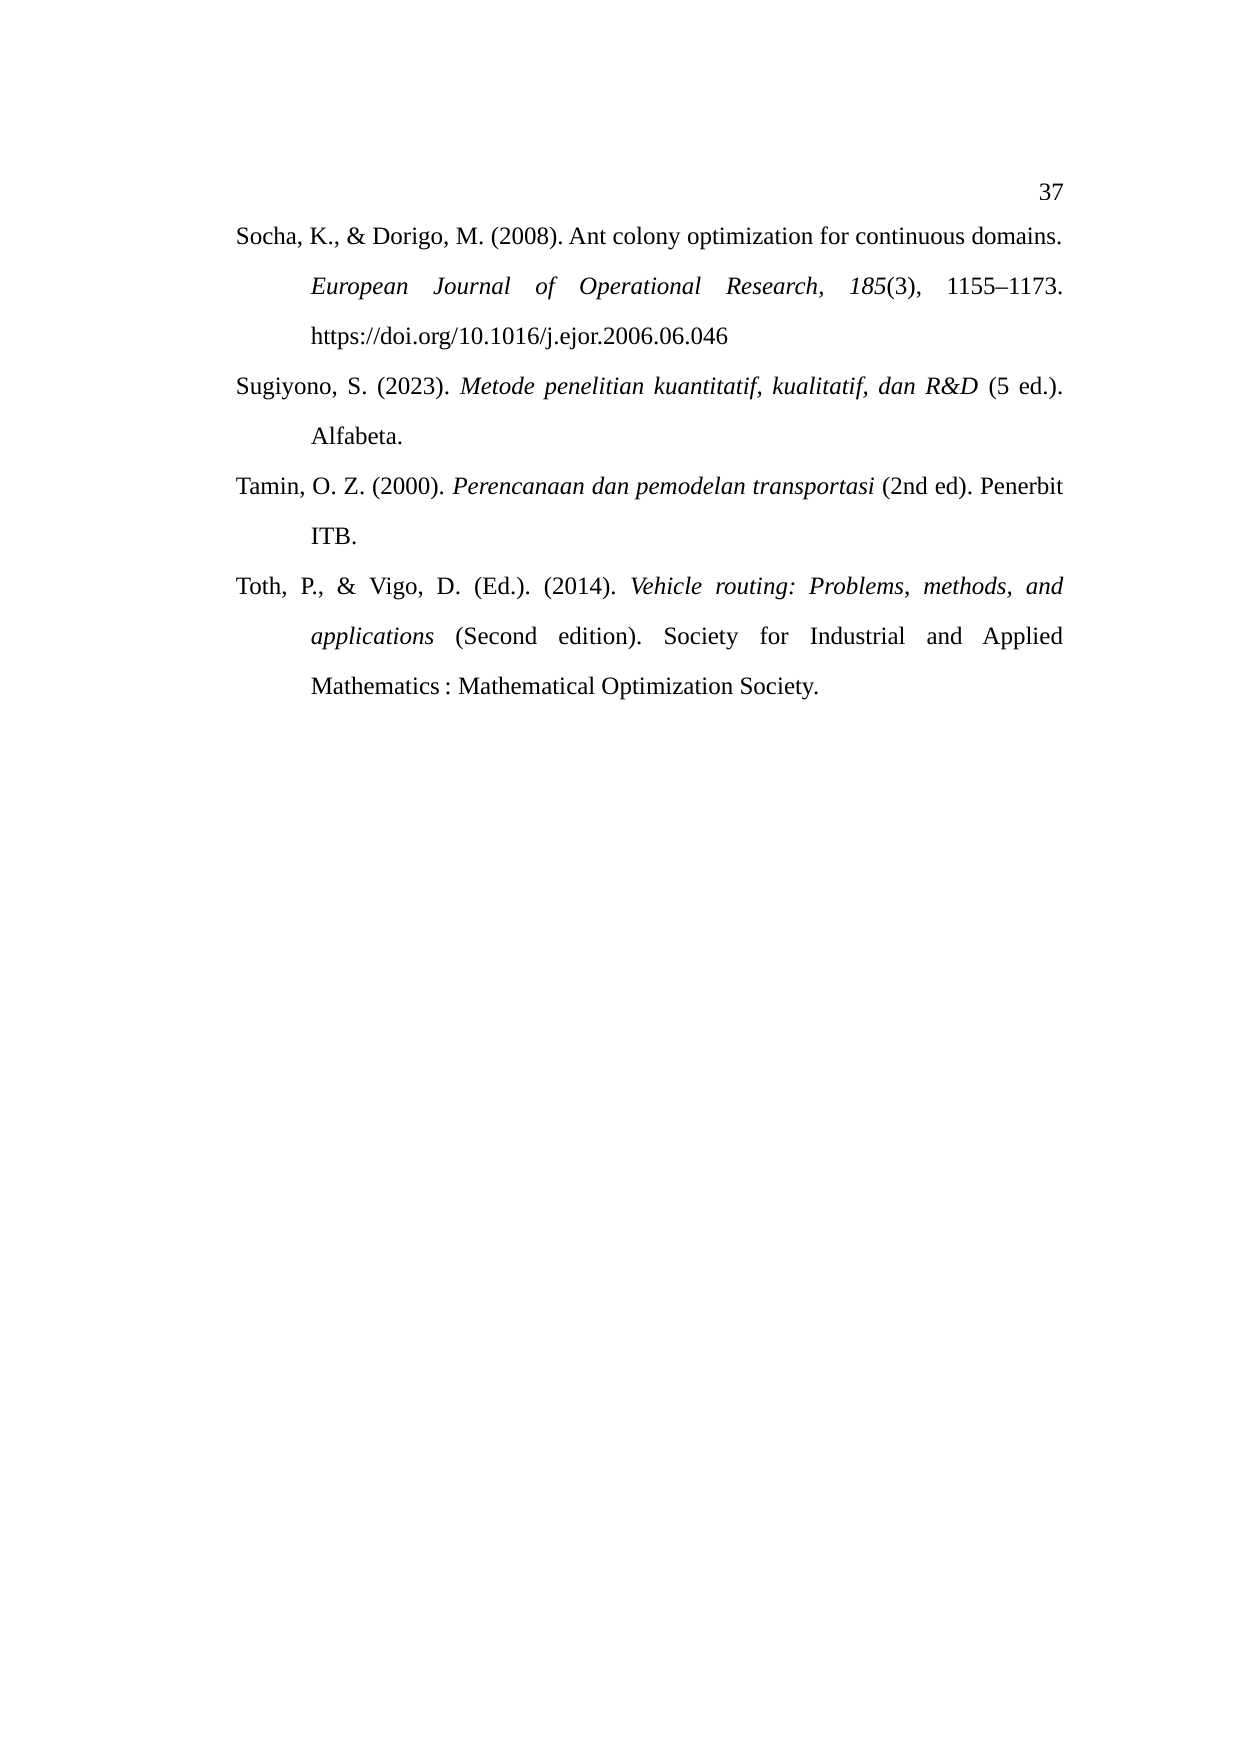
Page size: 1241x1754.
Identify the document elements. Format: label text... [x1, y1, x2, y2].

text Tamin, O. Z. (2000). Perencanaan dan pemodelan transportasi (2nd ed). Penerbit ITB. [236, 449, 1063, 549]
text Toth, P., & Vigo, D. (Ed.). (2014). Vehicle routing: Problems, methods, and applications (Second edition). Society for Industrial and Applied Mathematics : Mathematical Optimization Society. [236, 549, 1063, 699]
text Sugiyono, S. (2023). Metode penelitian kuantitatif, kualitatif, dan R&D (5 ed.). Alfabeta. [236, 349, 1063, 449]
text Socha, K., & Dorigo, M. (2008). Ant colony optimization for continuous domains. European Journal of Operational Research, 185(3), 1155–1173. https://doi.org/10.1016/j.ejor.2006.06.046 [236, 199, 1063, 349]
